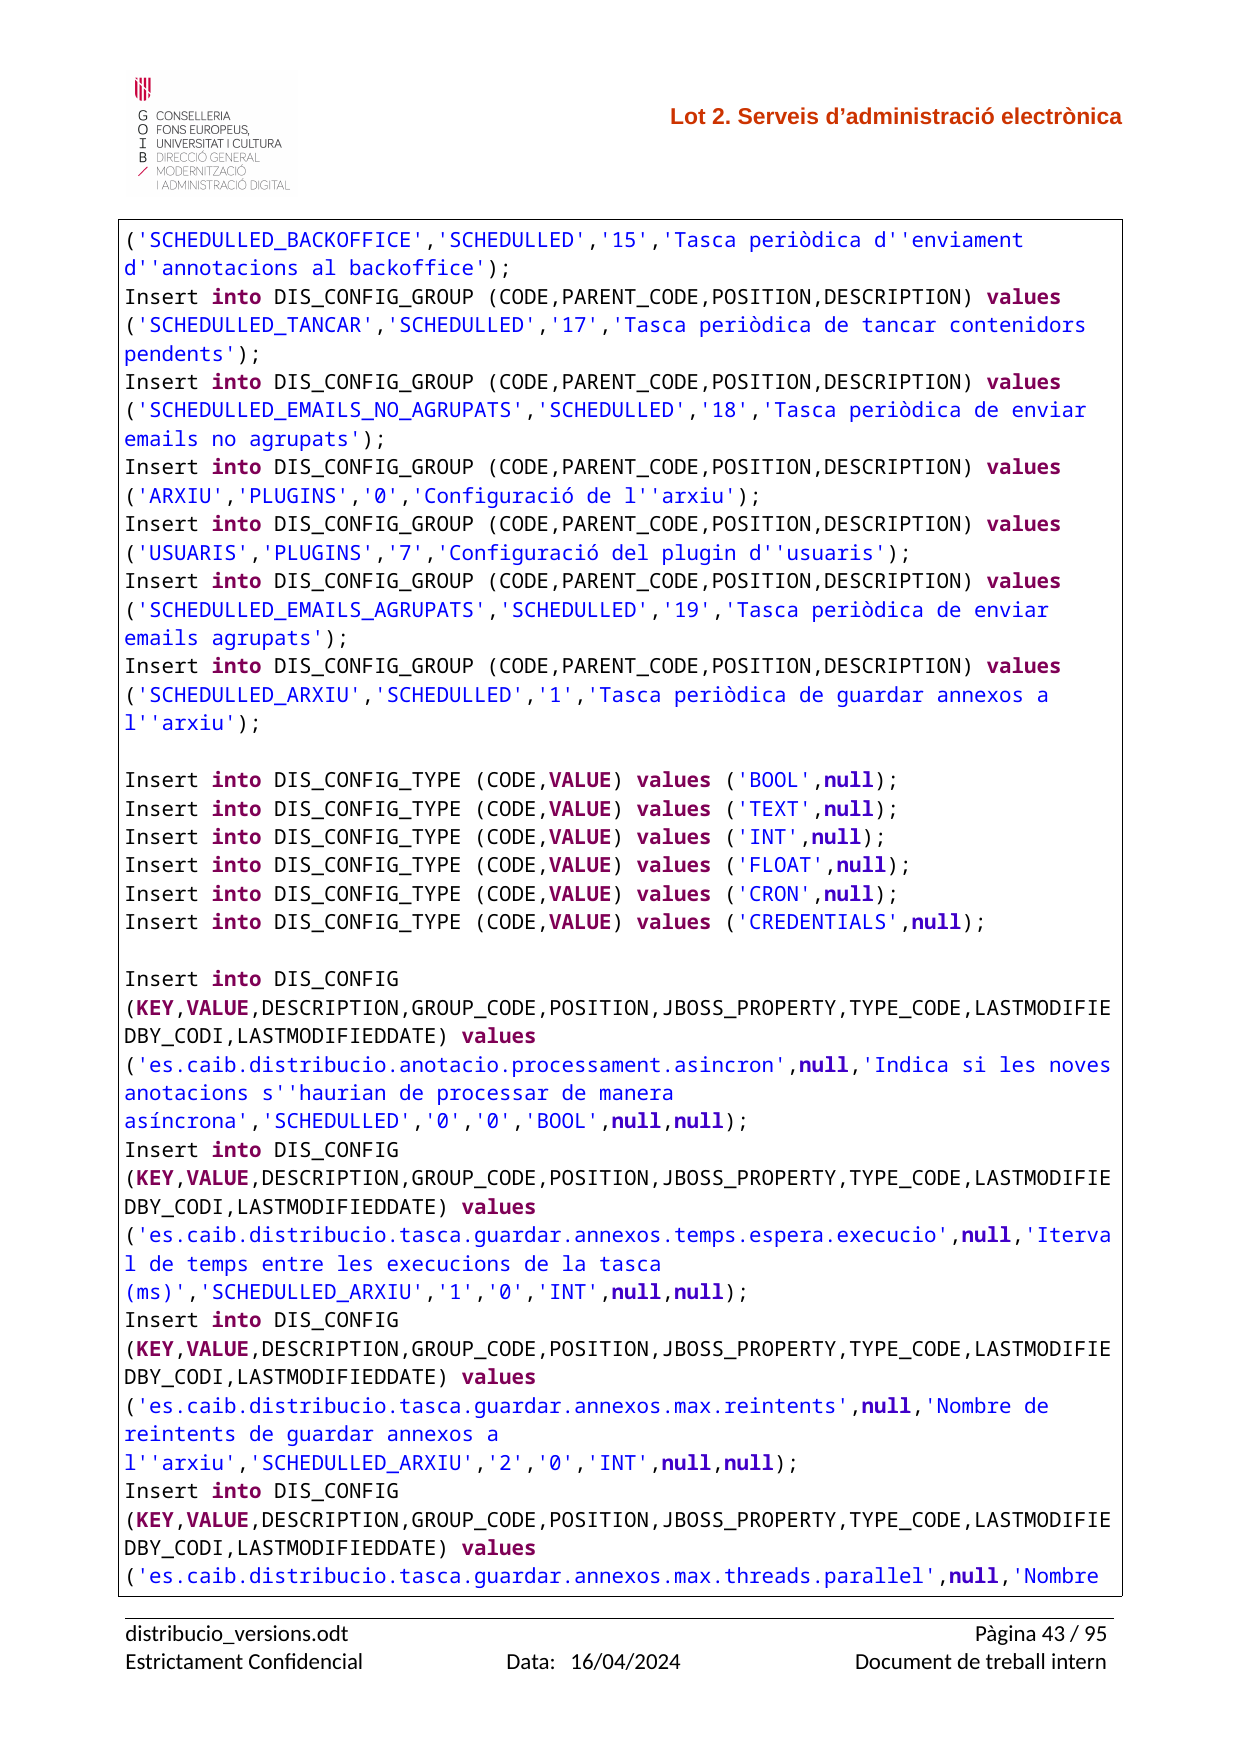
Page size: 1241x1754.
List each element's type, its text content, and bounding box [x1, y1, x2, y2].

table_header ('SCHEDULLED_BACKOFFICE','SCHEDULLED','15','Tasca periòdica d''enviament d''annotacions al backoffice'); Insert into DIS_CONFIG_GROUP (CODE,PARENT_CODE,POSITION,DESCRIPTION) values ('SCHEDULLED_TANCAR','SCHEDULLED','17','Tasca periòdica de tancar contenidors pendents'); Insert into DIS_CONFIG_GROUP (CODE,PARENT_CODE,POSITION,DESCRIPTION) values ('SCHEDULLED_EMAILS_NO_AGRUPATS','SCHEDULLED','18','Tasca periòdica de enviar emails no agrupats'); Insert into DIS_CONFIG_GROUP (CODE,PARENT_CODE,POSITION,DESCRIPTION) values ('ARXIU','PLUGINS','0','Configuració de l''arxiu'); Insert into DIS_CONFIG_GROUP (CODE,PARENT_CODE,POSITION,DESCRIPTION) values ('USUARIS','PLUGINS','7','Configuració del plugin d''usuaris'); Insert into DIS_CONFIG_GROUP (CODE,PARENT_CODE,POSITION,DESCRIPTION) values ('SCHEDULLED_EMAILS_AGRUPATS','SCHEDULLED','19','Tasca periòdica de enviar emails agrupats'); Insert into DIS_CONFIG_GROUP (CODE,PARENT_CODE,POSITION,DESCRIPTION) values ('SCHEDULLED_ARXIU','SCHEDULLED','1','Tasca periòdica de guardar annexos a l''arxiu'); Insert into DIS_CONFIG_TYPE (CODE,VALUE) values ('BOOL',null); Insert into DIS_CONFIG_TYPE (CODE,VALUE) values ('TEXT',null); Insert into DIS_CONFIG_TYPE (CODE,VALUE) values ('INT',null); Insert into DIS_CONFIG_TYPE (CODE,VALUE) values ('FLOAT',null); Insert into DIS_CONFIG_TYPE (CODE,VALUE) values ('CRON',null); Insert into DIS_CONFIG_TYPE (CODE,VALUE) values ('CREDENTIALS',null); Insert into DIS_CONFIG (KEY,VALUE,DESCRIPTION,GROUP_CODE,POSITION,JBOSS_PROPERTY,TYPE_CODE,LASTMODIFIEDBY_CODI,LASTMODIFIEDDATE) values ('es.caib.distribucio.anotacio.processament.asincron',null,'Indica si les noves anotacions s''haurian de processar de manera asíncrona','SCHEDULLED','0','0','BOOL',null,null); Insert into DIS_CONFIG (KEY,VALUE,DESCRIPTION,GROUP_CODE,POSITION,JBOSS_PROPERTY,TYPE_CODE,LASTMODIFIEDBY_CODI,LASTMODIFIEDDATE) values ('es.caib.distribucio.tasca.guardar.annexos.temps.espera.execucio',null,'Iterval de temps entre les execucions de la tasca (ms)','SCHEDULLED_ARXIU','1','0','INT',null,null); Insert into DIS_CONFIG (KEY,VALUE,DESCRIPTION,GROUP_CODE,POSITION,JBOSS_PROPERTY,TYPE_CODE,LASTMODIFIEDBY_CODI,LASTMODIFIEDDATE) values ('es.caib.distribucio.tasca.guardar.annexos.max.reintents',null,'Nombre de reintents de guardar annexos a l''arxiu','SCHEDULLED_ARXIU','2','0','INT',null,null); Insert into DIS_CONFIG (KEY,VALUE,DESCRIPTION,GROUP_CODE,POSITION,JBOSS_PROPERTY,TYPE_CODE,LASTMODIFIEDBY_CODI,LASTMODIFIEDDATE) values ('es.caib.distribucio.tasca.guardar.annexos.max.threads.parallel',null,'Nombre [119, 220, 1122, 1596]
picture [126, 70, 299, 197]
